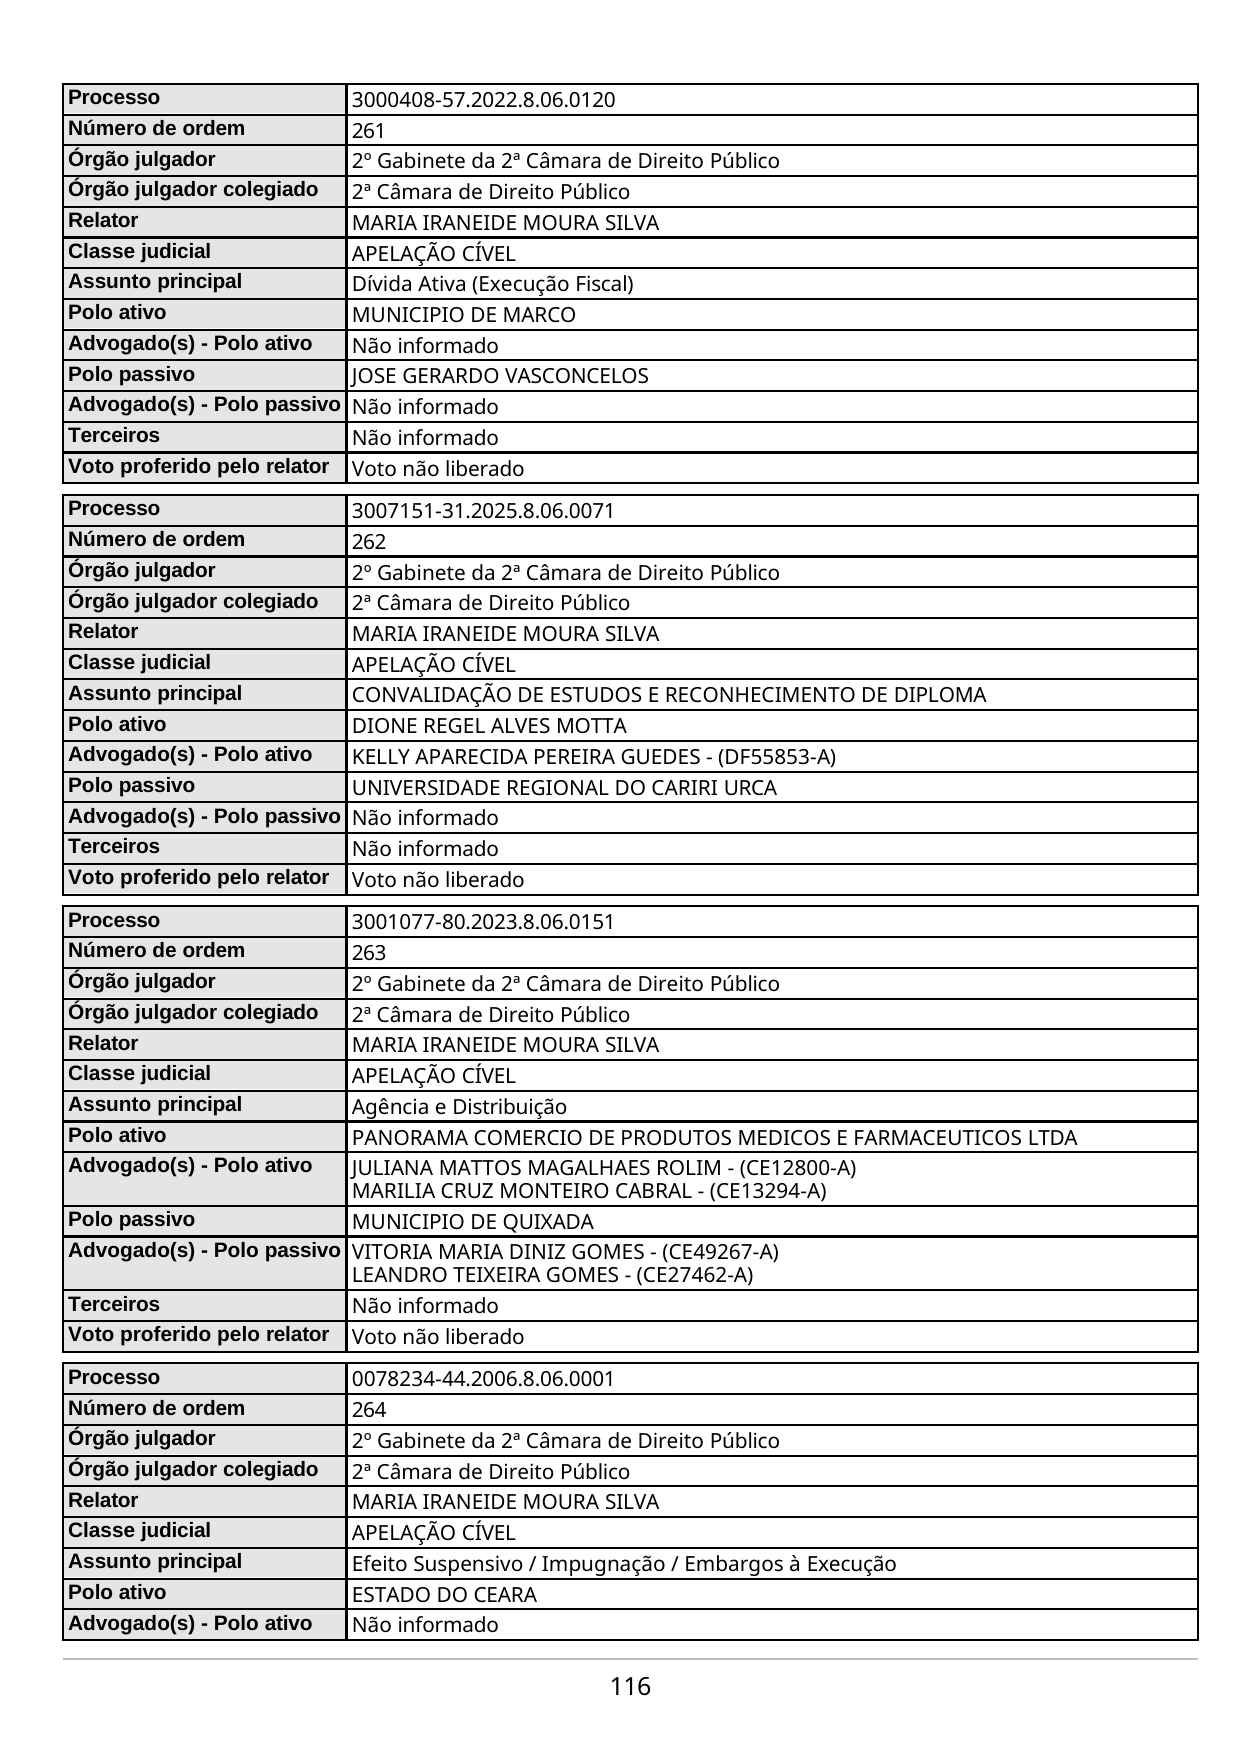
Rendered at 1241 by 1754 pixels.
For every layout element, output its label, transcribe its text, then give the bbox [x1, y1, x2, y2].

table_cell Órgão julgador colegiado [64, 177, 345, 206]
table_cell Número de ordem [64, 1395, 345, 1424]
table_cell Polo passivo [64, 773, 345, 801]
table_cell Relator [64, 208, 345, 236]
table_cell Relator [64, 1487, 345, 1516]
table_cell Relator [64, 1030, 345, 1059]
table_cell Terceiros [64, 834, 345, 863]
table_cell VITORIA MARIA DINIZ GOMES - (CE49267-A) LEANDRO TEIXEIRA GOMES - (CE27462-A) [348, 1238, 1197, 1289]
table_cell Classe judicial [64, 239, 345, 267]
table_cell Órgão julgador colegiado [64, 588, 345, 617]
table_cell Terceiros [64, 1291, 345, 1320]
table_cell Polo passivo [64, 361, 345, 390]
table_cell Órgão julgador [64, 1426, 345, 1454]
table_cell Voto não liberado [348, 1322, 1197, 1351]
table_cell Advogado(s) - Polo ativo [64, 1153, 345, 1205]
table_cell MARIA IRANEIDE MOURA SILVA [348, 208, 1197, 236]
table_cell Órgão julgador [64, 969, 345, 997]
table_cell Assunto principal [64, 1549, 345, 1577]
table_cell 2º Gabinete da 2ª Câmara de Direito Público [348, 969, 1197, 997]
table_cell Não informado [348, 392, 1197, 421]
table_cell 264 [348, 1395, 1197, 1424]
table_cell Assunto principal [64, 1092, 345, 1120]
table_cell 2º Gabinete da 2ª Câmara de Direito Público [348, 558, 1197, 586]
table_cell APELAÇÃO CÍVEL [348, 650, 1197, 678]
table_cell JOSE GERARDO VASCONCELOS [348, 361, 1197, 390]
table_cell 2ª Câmara de Direito Público [348, 588, 1197, 617]
table_cell Classe judicial [64, 1061, 345, 1089]
table_cell APELAÇÃO CÍVEL [348, 239, 1197, 267]
table_cell Polo ativo [64, 1580, 345, 1608]
table_cell 2ª Câmara de Direito Público [348, 1000, 1197, 1028]
table_cell Relator [64, 619, 345, 648]
table_cell Órgão julgador colegiado [64, 1457, 345, 1485]
table_cell Não informado [348, 834, 1197, 863]
table_cell JULIANA MATTOS MAGALHAES ROLIM - (CE12800-A) MARILIA CRUZ MONTEIRO CABRAL - (CE13294-A) [348, 1153, 1197, 1205]
table_cell UNIVERSIDADE REGIONAL DO CARIRI URCA [348, 773, 1197, 801]
table_cell Voto não liberado [348, 454, 1197, 482]
table_cell Número de ordem [64, 527, 345, 555]
table_cell 2º Gabinete da 2ª Câmara de Direito Público [348, 146, 1197, 175]
table_cell Órgão julgador colegiado [64, 1000, 345, 1028]
table_cell Assunto principal [64, 269, 345, 298]
table_cell 2ª Câmara de Direito Público [348, 1457, 1197, 1485]
table_cell 262 [348, 527, 1197, 555]
table_cell 263 [348, 938, 1197, 967]
table_cell Não informado [348, 1291, 1197, 1320]
table_cell PANORAMA COMERCIO DE PRODUTOS MEDICOS E FARMACEUTICOS LTDA [348, 1123, 1197, 1151]
table_cell Advogado(s) - Polo passivo [64, 1238, 345, 1289]
table_cell Voto proferido pelo relator [64, 865, 345, 893]
table_cell APELAÇÃO CÍVEL [348, 1518, 1197, 1547]
table_cell Voto não liberado [348, 865, 1197, 893]
table_cell Advogado(s) - Polo passivo [64, 803, 345, 832]
table_cell Não informado [348, 331, 1197, 359]
table_cell ESTADO DO CEARA [348, 1580, 1197, 1608]
table_cell 261 [348, 116, 1197, 144]
table_header 3007151-31.2025.8.06.0071 [348, 496, 1197, 525]
table_cell Polo ativo [64, 300, 345, 328]
table_cell Polo passivo [64, 1207, 345, 1235]
table_cell Voto proferido pelo relator [64, 454, 345, 482]
table_cell Efeito Suspensivo / Impugnação / Embargos à Execução [348, 1549, 1197, 1577]
table_cell Número de ordem [64, 116, 345, 144]
table_cell 2ª Câmara de Direito Público [348, 177, 1197, 206]
table_cell Polo ativo [64, 711, 345, 740]
table_cell Órgão julgador [64, 146, 345, 175]
table_header Processo [64, 1364, 345, 1393]
table_cell MUNICIPIO DE QUIXADA [348, 1207, 1197, 1235]
table_cell Advogado(s) - Polo ativo [64, 1610, 345, 1639]
table_header Processo [64, 85, 345, 113]
table_cell Órgão julgador [64, 558, 345, 586]
table_header 0078234-44.2006.8.06.0001 [348, 1364, 1197, 1393]
table_cell Classe judicial [64, 1518, 345, 1547]
table_header 3000408-57.2022.8.06.0120 [348, 85, 1197, 113]
table_cell Não informado [348, 803, 1197, 832]
table_cell 2º Gabinete da 2ª Câmara de Direito Público [348, 1426, 1197, 1454]
table_cell Assunto principal [64, 680, 345, 709]
table_cell Dívida Ativa (Execução Fiscal) [348, 269, 1197, 298]
table_cell Terceiros [64, 423, 345, 451]
table_cell CONVALIDAÇÃO DE ESTUDOS E RECONHECIMENTO DE DIPLOMA [348, 680, 1197, 709]
table_cell MARIA IRANEIDE MOURA SILVA [348, 619, 1197, 648]
table_cell DIONE REGEL ALVES MOTTA [348, 711, 1197, 740]
table_header Processo [64, 496, 345, 525]
table_cell APELAÇÃO CÍVEL [348, 1061, 1197, 1089]
table_cell Agência e Distribuição [348, 1092, 1197, 1120]
table_cell Voto proferido pelo relator [64, 1322, 345, 1351]
table_cell Classe judicial [64, 650, 345, 678]
table_cell Advogado(s) - Polo ativo [64, 331, 345, 359]
table_cell Não informado [348, 1610, 1197, 1639]
table_cell MUNICIPIO DE MARCO [348, 300, 1197, 328]
table_cell MARIA IRANEIDE MOURA SILVA [348, 1030, 1197, 1059]
table_cell Polo ativo [64, 1123, 345, 1151]
table_cell Não informado [348, 423, 1197, 451]
table_header 3001077-80.2023.8.06.0151 [348, 907, 1197, 936]
table_cell MARIA IRANEIDE MOURA SILVA [348, 1487, 1197, 1516]
table_cell KELLY APARECIDA PEREIRA GUEDES - (DF55853-A) [348, 742, 1197, 771]
table_cell Advogado(s) - Polo ativo [64, 742, 345, 771]
table_cell Número de ordem [64, 938, 345, 967]
table_cell Advogado(s) - Polo passivo [64, 392, 345, 421]
table_header Processo [64, 907, 345, 936]
